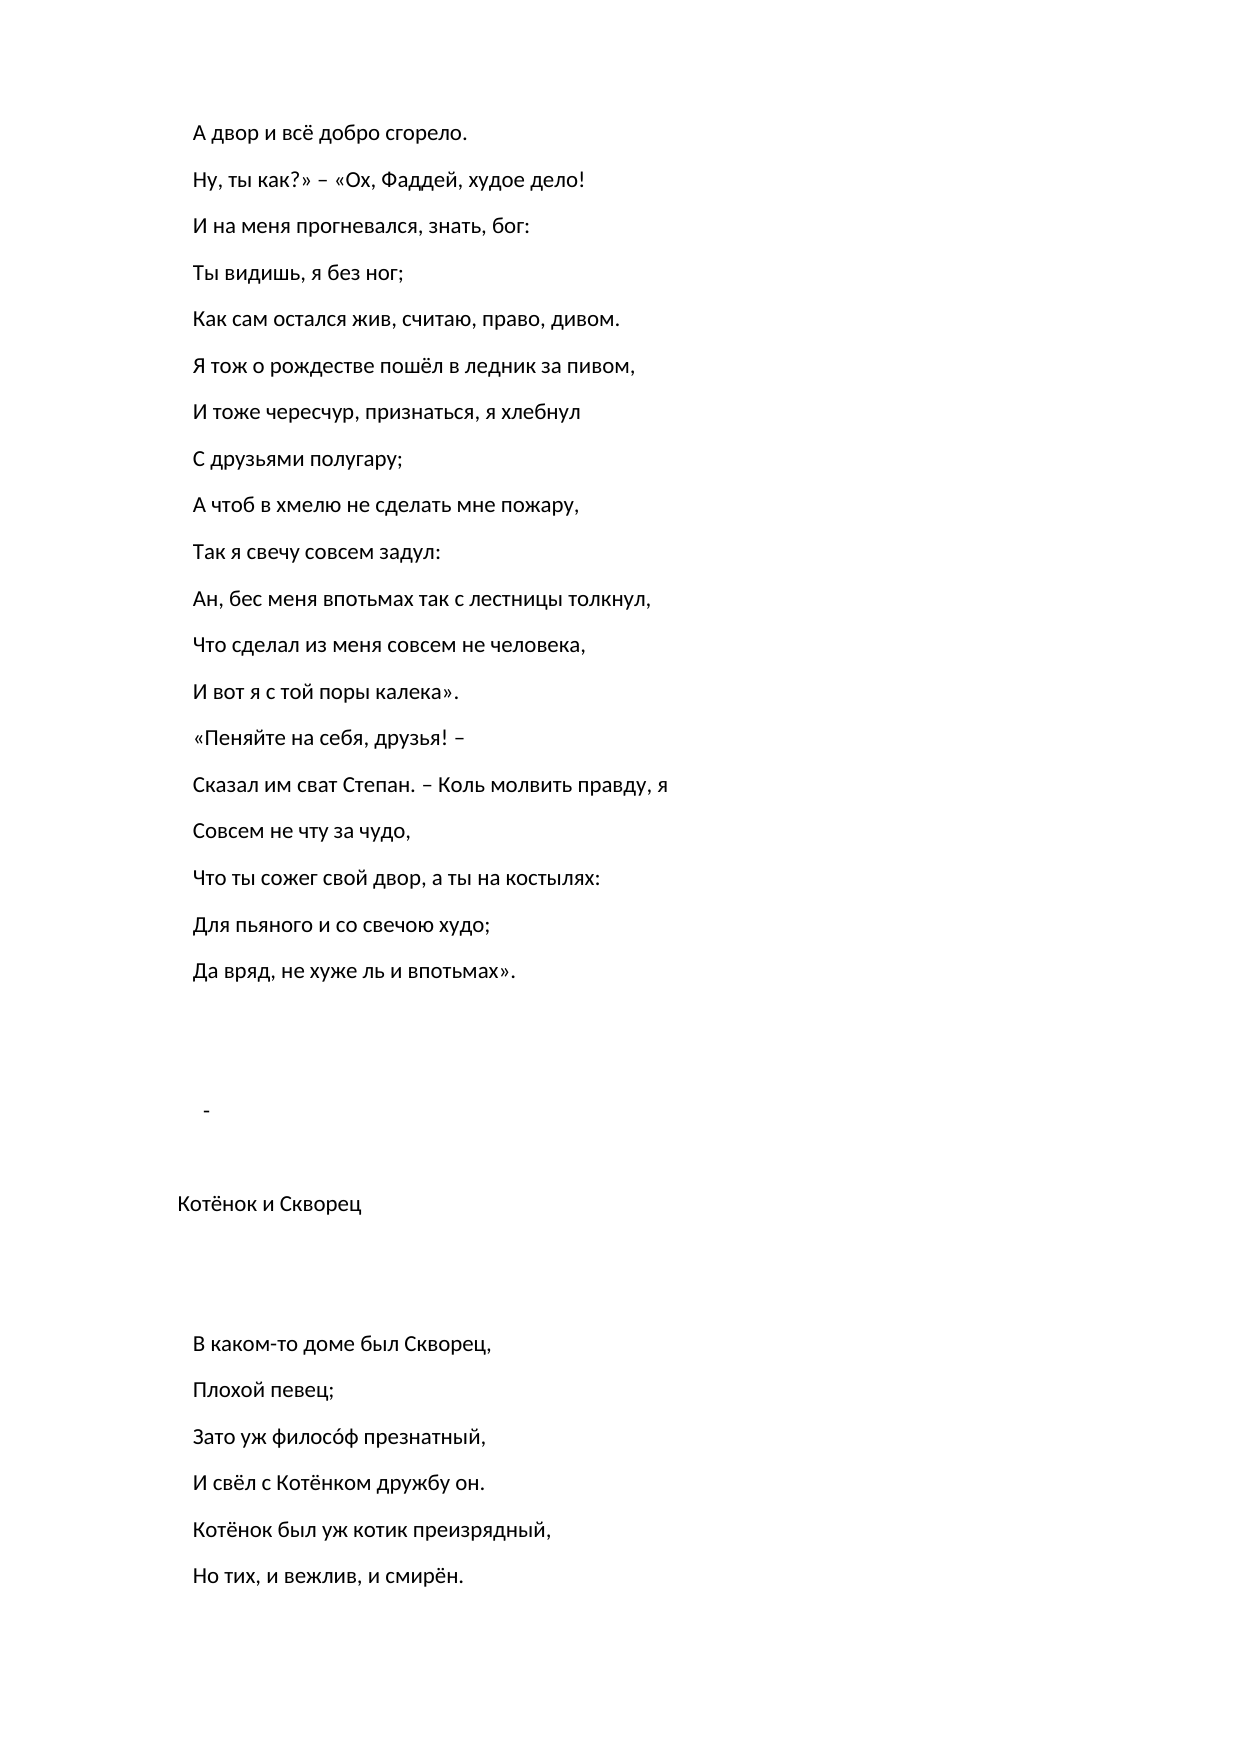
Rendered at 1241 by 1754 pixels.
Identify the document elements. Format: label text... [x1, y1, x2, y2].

text Так я свечу совсем задул: [177, 537, 1152, 565]
text И тоже чересчур, признаться, я хлебнул [177, 397, 1152, 426]
text А чтоб в хмелю не сделать мне пожару, [177, 491, 1152, 519]
text Ты видишь, я без ног; [177, 258, 1152, 286]
text Котёнок и Скворец [177, 1189, 1152, 1217]
text Но тих, и вежлив, и смирён. [177, 1562, 1152, 1589]
text И на меня прогневался, знать, бог: [177, 211, 1152, 239]
text Что сделал из меня совсем не человека, [177, 630, 1152, 658]
text Я тож о рождестве пошёл в ледник за пивом, [177, 351, 1152, 379]
text Ан, бес меня впотьмах так с лестницы толкнул, [177, 584, 1152, 612]
text Да вряд, не хуже ль и впотьмах». [177, 956, 1152, 984]
text И вот я с той поры калека». [177, 677, 1152, 705]
text И свёл с Котёнком дружбу он. [177, 1468, 1152, 1496]
text Как сам остался жив, считаю, право, дивом. [177, 304, 1152, 332]
text А двор и всё добро сгорело. [177, 118, 1152, 146]
text Плохой певец; [177, 1375, 1152, 1403]
text Для пьяного и со свечою худо; [177, 910, 1152, 938]
text «Пеняйте на себя, друзья! – [177, 723, 1152, 751]
text Зато уж филосóф презнатный, [177, 1422, 1152, 1450]
text С друзьями полугару; [177, 444, 1152, 472]
text Сказал им сват Степан. – Коль молвить правду, я [177, 770, 1152, 798]
text Что ты сожег свой двор, а ты на костылях: [177, 863, 1152, 891]
text Совсем не чту за чудо, [177, 817, 1152, 844]
text В каком-то доме был Скворец, [177, 1329, 1152, 1357]
text Котёнок был уж котик преизрядный, [177, 1515, 1152, 1543]
text Ну, ты как?» – «Ох, Фаддей, худое дело! [177, 165, 1152, 193]
text - [177, 1096, 1152, 1124]
